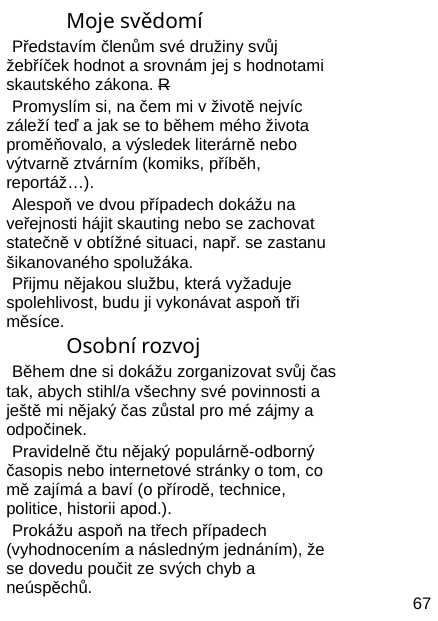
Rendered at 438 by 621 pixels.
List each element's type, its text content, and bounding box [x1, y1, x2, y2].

subtitle Osobní rozvoj [6, 331, 431, 360]
text Představím členům své družiny svůj žebříček hodnot a srovnám jej s hodnotami skautského zákona. R [6, 37, 342, 94]
text Přijmu nějakou službu, která vyžaduje spolehlivost, budu ji vykonávat aspoň tři měsíce. [6, 274, 342, 331]
text Během dne si dokážu zorganizovat svůj čas tak, abych stihl/a všechny své povinnosti a ještě mi nějaký čas zůstal pro mé zájmy a odpočinek. [6, 362, 342, 439]
text Promyslím si, na čem mi v životě nejvíc záleží teď a jak se to během mého života proměňovalo, a výsledek literárně nebo výtvarně ztvárním (komiks, příběh, reportáž…). [6, 97, 342, 192]
text Alespoň ve dvou případech dokážu na veřejnosti hájit skauting nebo se zachovat statečně v obtížné situaci, např. se zastanu šikanovaného spolužáka. [6, 195, 342, 272]
text Prokážu aspoň na třech případech (vyhodnocením a následným jednáním), že se dovedu poučit ze svých chyb a neúspěchů. [6, 520, 342, 597]
subtitle Moje svědomí [6, 6, 431, 34]
text Pravidelně čtu nějaký populárně-odborný časopis nebo internetové stránky o tom, co mě zajímá a baví (o přírodě, technice, politice, historii apod.). [6, 441, 342, 518]
